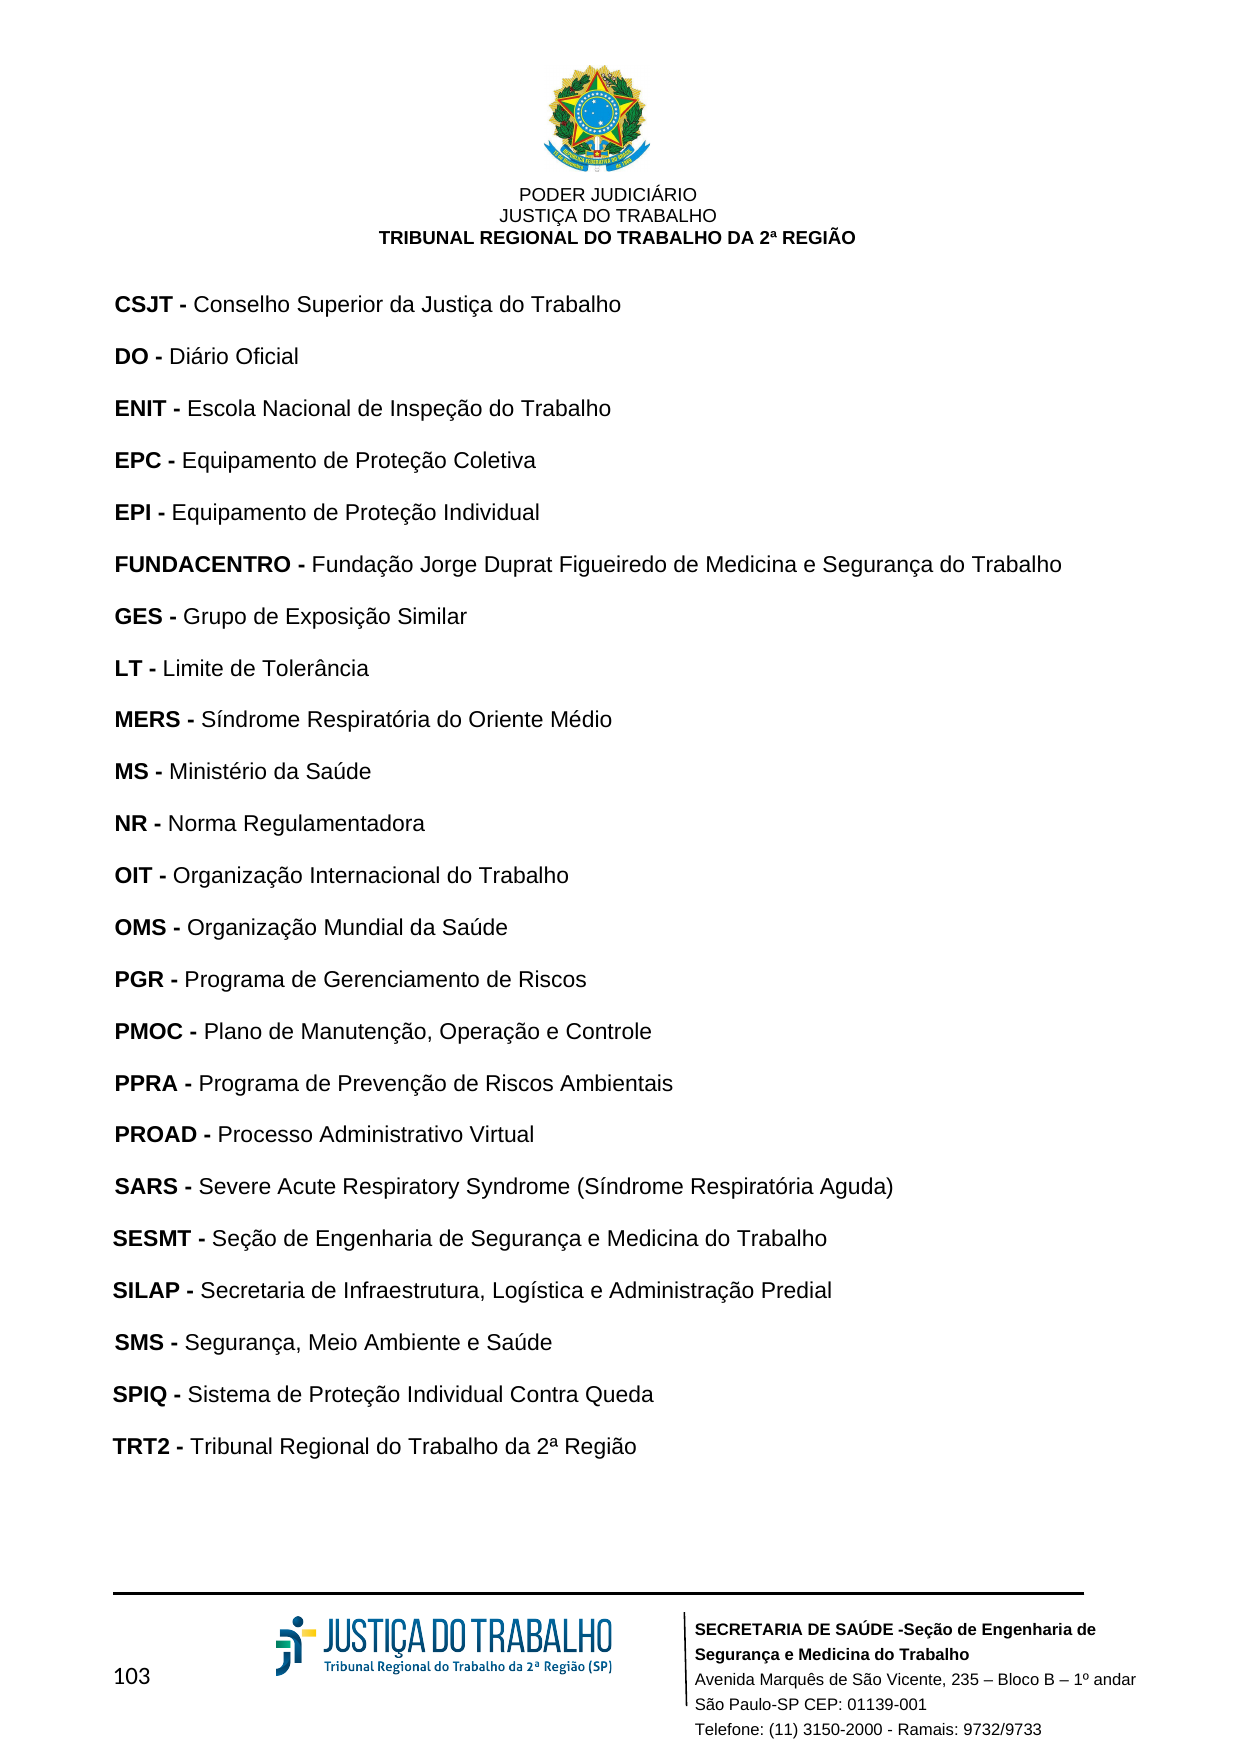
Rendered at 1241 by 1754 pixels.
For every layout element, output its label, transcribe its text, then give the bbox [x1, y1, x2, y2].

text LT - Limite de Tolerância [114, 654, 1122, 681]
text EPC - Equipamento de Proteção Coletiva [114, 447, 1122, 473]
text PPRA - Programa de Prevenção de Riscos Ambientais [114, 1069, 1122, 1096]
text NR - Norma Regulamentadora [114, 810, 1122, 836]
text ENIT - Escola Nacional de Inspeção do Trabalho [114, 395, 1122, 421]
text PMOC - Plano de Manutenção, Operação e Controle [114, 1018, 1122, 1044]
text CSJT - Conselho Superior da Justiça do Trabalho [114, 291, 1122, 318]
text OIT - Organização Internacional do Trabalho [114, 862, 1122, 888]
picture [543, 65, 650, 172]
text PGR - Programa de Gerenciamento de Riscos [114, 966, 1122, 992]
text SMS - Segurança, Meio Ambiente e Saúde [114, 1329, 1122, 1355]
text MERS - Síndrome Respiratória do Oriente Médio [114, 706, 1122, 733]
text OMS - Organização Mundial da Saúde [114, 914, 1122, 940]
text GES - Grupo de Exposição Similar [114, 603, 1122, 629]
picture [276, 1616, 612, 1676]
text TRT2 - Tribunal Regional do Trabalho da 2ª Região [112, 1433, 1122, 1459]
text SPIQ - Sistema de Proteção Individual Contra Queda [112, 1381, 1122, 1407]
text EPI - Equipamento de Proteção Individual [114, 499, 1122, 525]
text SESMT - Seção de Engenharia de Segurança e Medicina do Trabalho [112, 1225, 1122, 1251]
text FUNDACENTRO - Fundação Jorge Duprat Figueiredo de Medicina e Segurança do Trabalho [114, 551, 1122, 577]
text SILAP - Secretaria de Infraestrutura, Logística e Administração Predial [112, 1277, 1122, 1303]
text PROAD - Processo Administrativo Virtual [114, 1121, 1122, 1148]
text DO - Diário Oficial [114, 343, 1122, 369]
text SARS - Severe Acute Respiratory Syndrome (Síndrome Respiratória Aguda) [114, 1173, 1122, 1199]
text MS - Ministério da Saúde [114, 758, 1122, 784]
